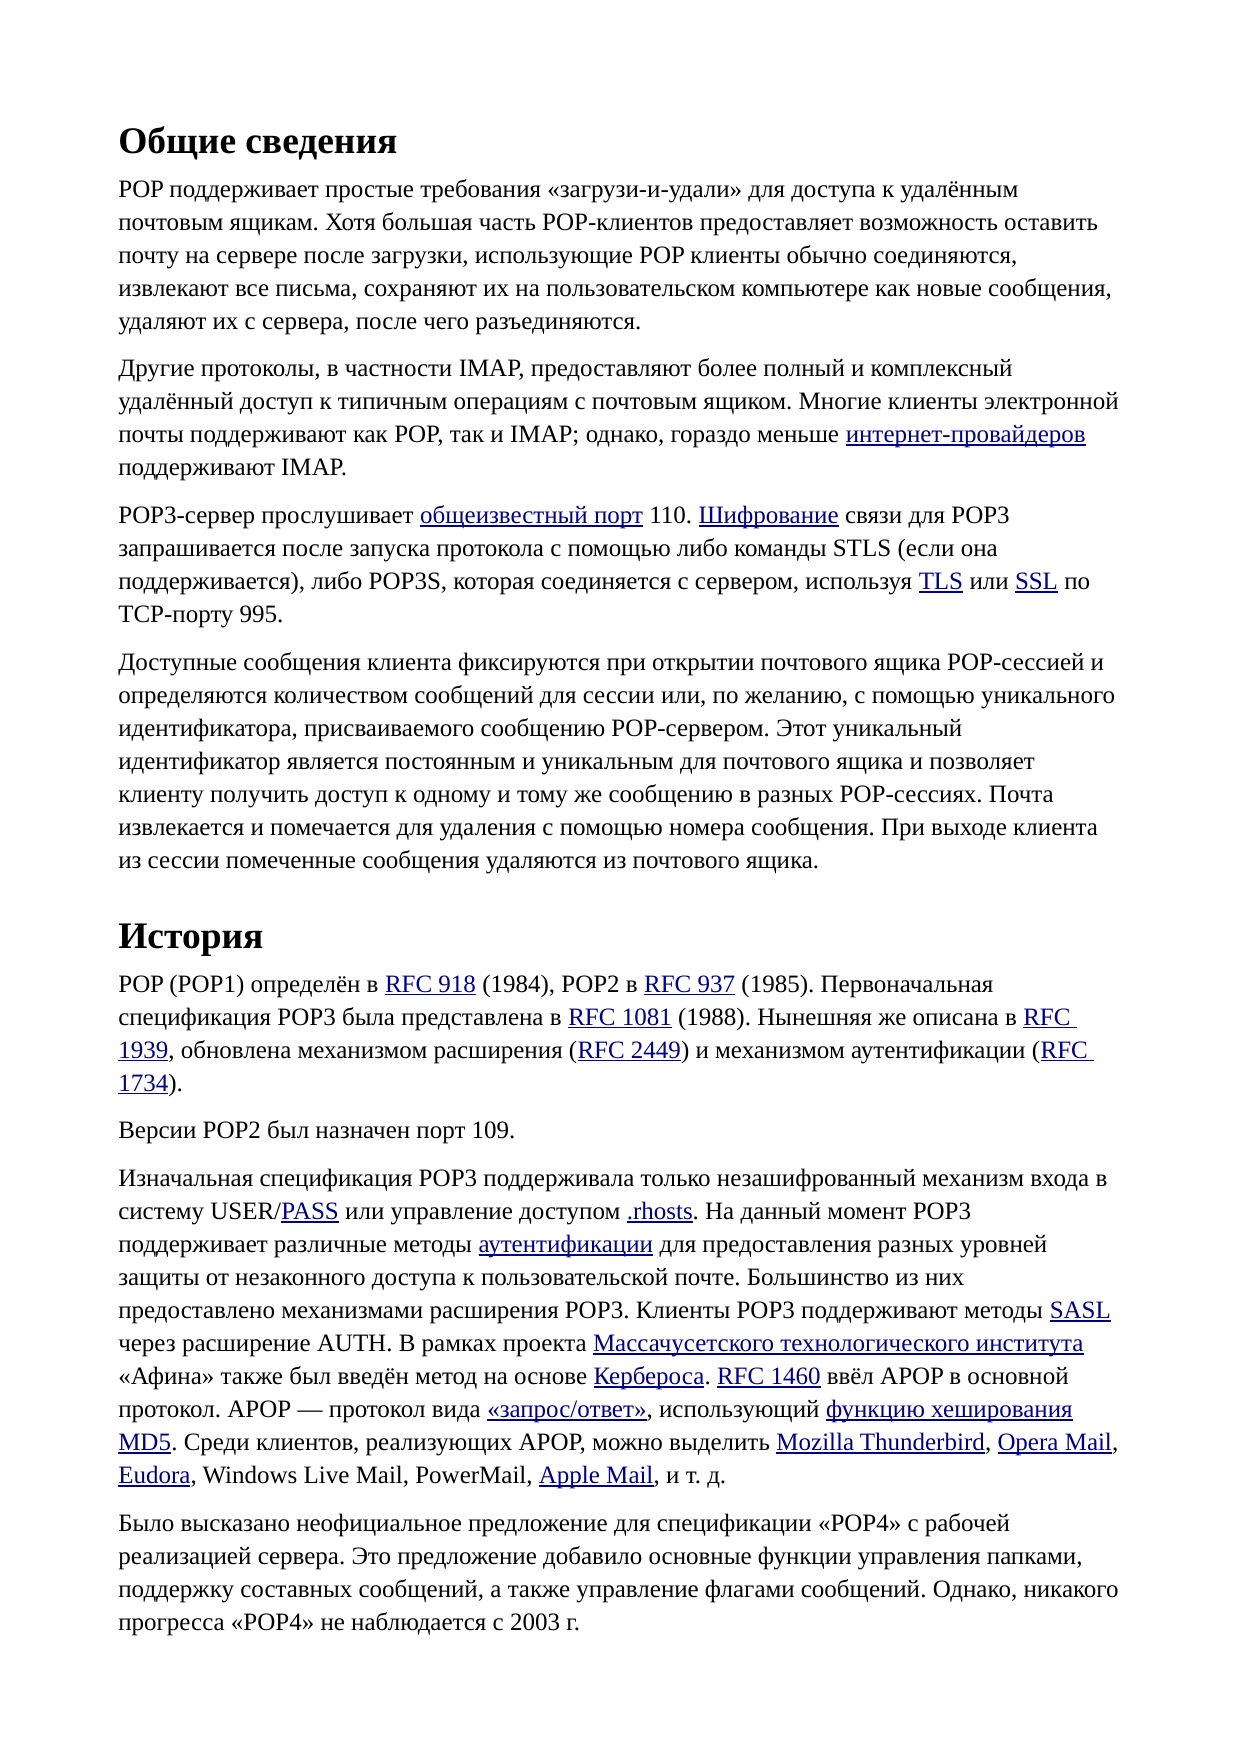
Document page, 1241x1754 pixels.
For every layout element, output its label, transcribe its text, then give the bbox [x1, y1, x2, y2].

subtitle История [118, 913, 1122, 956]
text Другие протоколы, в частности IMAP, предоставляют более полный и комплексный удалённый доступ к типичным операциям с почтовым ящиком. Многие клиенты электронной почты поддерживают как POP, так и IMAP; однако, гораздо меньше интернет-провайдеров поддерживают IMAP. [118, 353, 1122, 481]
text POP3-сервер прослушивает общеизвестный порт 110. Шифрование связи для POP3 запрашивается после запуска протокола с помощью либо команды STLS (если она поддерживается), либо POP3S, которая соединяется с сервером, используя TLS или SSL по TCP-порту 995. [118, 500, 1122, 628]
text POP поддерживает простые требования «загрузи-и-удали» для доступа к удалённым почтовым ящикам. Хотя большая часть POP-клиентов предоставляет возможность оставить почту на сервере после загрузки, использующие POP клиенты обычно соединяются, извлекают все письма, сохраняют их на пользовательском компьютере как новые сообщения, удаляют их с сервера, после чего разъединяются. [118, 174, 1122, 334]
text POP (POP1) определён в RFC 918 (1984), POP2 в RFC 937 (1985). Первоначальная спецификация POP3 была представлена в RFC 1081 (1988). Нынешняя же описана в RFC 1939, обновлена механизмом расширения (RFC 2449) и механизмом аутентификации (RFC 1734). [118, 969, 1122, 1097]
text Доступные сообщения клиента фиксируются при открытии почтового ящика POP-сессией и определяются количеством сообщений для сессии или, по желанию, с помощью уникального идентификатора, присваиваемого сообщению POP-сервером. Этот уникальный идентификатор является постоянным и уникальным для почтового ящика и позволяет клиенту получить доступ к одному и тому же сообщению в разных POP-сессиях. Почта извлекается и помечается для удаления с помощью номера сообщения. При выходе клиента из сессии помеченные сообщения удаляются из почтового ящика. [118, 647, 1122, 874]
subtitle Общие сведения [118, 118, 1122, 161]
text Изначальная спецификация POP3 поддерживала только незашифрованный механизм входа в систему USER/PASS или управление доступом .rhosts. На данный момент POP3 поддерживает различные методы аутентификации для предоставления разных уровней защиты от незаконного доступа к пользовательской почте. Большинство из них предоставлено механизмами расширения POP3. Клиенты POP3 поддерживают методы SASL через расширение AUTH. В рамках проекта Массачусетского технологического института «Афина» также был введён метод на основе Кербероса. RFC 1460 ввёл APOP в основной протокол. APOP — протокол вида «запрос/ответ», использующий функцию хеширования MD5. Среди клиентов, реализующих APOP, можно выделить Mozilla Thunderbird, Opera Mail, Eudora, Windows Live Mail, PowerMail, Apple Mail, и т. д. [118, 1163, 1122, 1489]
text Версии POP2 был назначен порт 109. [118, 1116, 1122, 1144]
text Было высказано неофициальное предложение для спецификации «POP4» с рабочей реализацией сервера. Это предложение добавило основные функции управления папками, поддержку составных сообщений, а также управление флагами сообщений. Однако, никакого прогресса «POP4» не наблюдается с 2003 г. [118, 1508, 1122, 1636]
